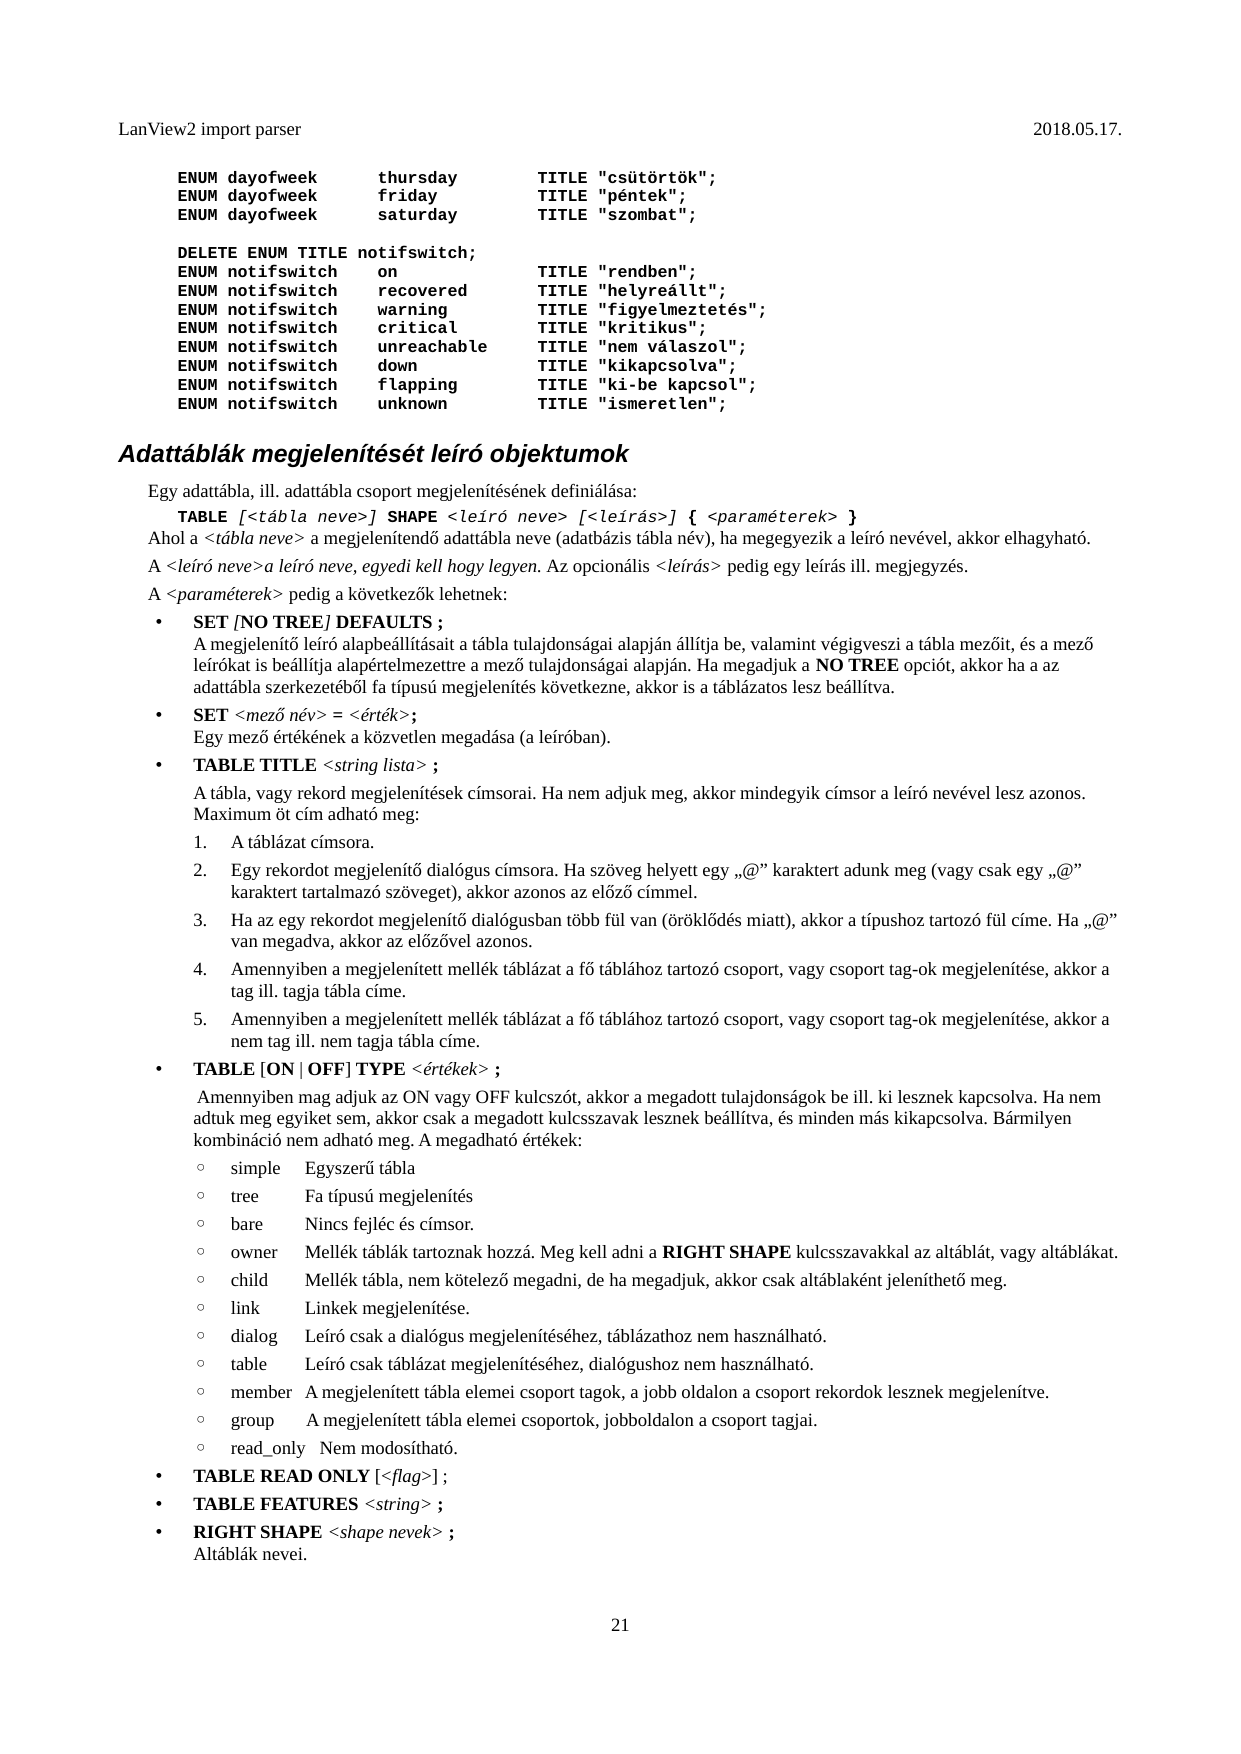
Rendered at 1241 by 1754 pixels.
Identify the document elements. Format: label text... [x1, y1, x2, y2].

text ENUM dayofweek friday TITLE "péntek"; [177, 188, 1122, 207]
text ENUM notifswitch flapping TITLE "ki-be kapcsol"; [177, 377, 1122, 395]
list A tábla, vagy rekord megjelenítések címsorai. Ha nem adjuk meg, akkor mindegyik címsor a leíró nevével lesz azonos. Maximum öt cím adható meg: [156, 782, 1122, 825]
list TABLE READ ONLY [<flag>] ; [156, 1465, 1122, 1486]
text ENUM notifswitch down TITLE "kikapcsolva"; [177, 358, 1122, 377]
list tree Fa típusú megjelenítés [193, 1185, 1122, 1206]
text A <leíró neve>a leíró neve, egyedi kell hogy legyen. Az opcionális <leírás> pedig egy leírás ill. megjegyzés. [118, 555, 1122, 577]
list owner Mellék táblák tartoznak hozzá. Meg kell adni a RIGHT SHAPE kulcsszavakkal az altáblát, vagy altáblákat. [193, 1241, 1122, 1262]
list Amennyiben a megjelenített mellék táblázat a fő táblához tartozó csoport, vagy csoport tag-ok megjelenítése, akkor a tag ill. tagja tábla címe. [193, 958, 1122, 1001]
list Egy rekordot megjelenítő dialógus címsora. Ha szöveg helyett egy „@” karaktert adunk meg (vagy csak egy „@” karaktert tartalmazó szöveget), akkor azonos az előző címmel. [193, 859, 1122, 902]
text ENUM dayofweek thursday TITLE "csütörtök"; [177, 169, 1122, 188]
text Ahol a <tábla neve> a megjelenítendő adattábla neve (adatbázis tábla név), ha megegyezik a leíró nevével, akkor elhagyható. [118, 527, 1122, 549]
list SET [NO TREE] DEFAULTS ; A megjelenítő leíró alapbeállításait a tábla tulajdonságai alapján állítja be, valamint végigveszi a tábla mezőit, és a mező leírókat is beállítja alapértelmezettre a mező tulajdonságai alapján. Ha megadjuk a NO TREE opciót, akkor ha a az adattábla szerkezetéből fa típusú megjelenítés következne, akkor is a táblázatos lesz beállítva. [156, 611, 1122, 697]
text ENUM notifswitch unreachable TITLE "nem válaszol"; [177, 339, 1122, 358]
list dialog Leíró csak a dialógus megjelenítéséhez, táblázathoz nem használható. [193, 1325, 1122, 1346]
list table Leíró csak táblázat megjelenítéséhez, dialógushoz nem használható. [193, 1353, 1122, 1374]
list Amennyiben a megjelenített mellék táblázat a fő táblához tartozó csoport, vagy csoport tag-ok megjelenítése, akkor a nem tag ill. nem tagja tábla címe. [193, 1008, 1122, 1051]
text ENUM notifswitch critical TITLE "kritikus"; [177, 320, 1122, 339]
text DELETE ENUM TITLE notifswitch; [177, 244, 1122, 263]
list Amennyiben mag adjuk az ON vagy OFF kulcszót, akkor a megadott tulajdonságok be ill. ki lesznek kapcsolva. Ha nem adtuk meg egyiket sem, akkor csak a megadott kulcsszavak lesznek beállítva, és minden más kikapcsolva. Bármilyen kombináció nem adható meg. A megadható értékek: [156, 1086, 1122, 1150]
list simple Egyszerű tábla [193, 1157, 1122, 1178]
list member A megjelenített tábla elemei csoport tagok, a jobb oldalon a csoport rekordok lesznek megjelenítve. [193, 1381, 1122, 1402]
text Egy adattábla, ill. adattábla csoport megjelenítésének definiálása: [118, 480, 1122, 502]
list group A megjelenített tábla elemei csoportok, jobboldalon a csoport tagjai. [193, 1409, 1122, 1430]
text ENUM notifswitch on TITLE "rendben"; [177, 263, 1122, 282]
list TABLE [ON | OFF] TYPE <értékek> ; [156, 1057, 1122, 1079]
list bare Nincs fejléc és címsor. [193, 1213, 1122, 1234]
list TABLE FEATURES <string> ; [156, 1493, 1122, 1514]
text ENUM notifswitch recovered TITLE "helyreállt"; [177, 282, 1122, 301]
list TABLE TITLE <string lista> ; [156, 753, 1122, 775]
text A <paraméterek> pedig a következők lehetnek: [118, 583, 1122, 605]
text TABLE [<tábla neve>] SHAPE <leíró neve> [<leírás>] { <paraméterek> } [177, 508, 1122, 527]
text ENUM dayofweek saturday TITLE "szombat"; [177, 207, 1122, 226]
list read_only Nem modosítható. [193, 1437, 1122, 1458]
subtitle Adattáblák megjelenítését leíró objektumok [118, 439, 1122, 468]
list link Linkek megjelenítése. [193, 1297, 1122, 1318]
text ENUM notifswitch warning TITLE "figyelmeztetés"; [177, 301, 1122, 320]
list RIGHT SHAPE <shape nevek> ; Altáblák nevei. [156, 1521, 1122, 1564]
text ENUM notifswitch unknown TITLE "ismeretlen"; [177, 395, 1122, 414]
list A táblázat címsora. [193, 831, 1122, 853]
list child Mellék tábla, nem kötelező megadni, de ha megadjuk, akkor csak altáblaként jeleníthető meg. [193, 1269, 1122, 1290]
list Ha az egy rekordot megjelenítő dialógusban több fül van (öröklődés miatt), akkor a típushoz tartozó fül címe. Ha „@” van megadva, akkor az előzővel azonos. [193, 909, 1122, 952]
list SET <mező név> = <érték>; Egy mező értékének a közvetlen megadása (a leíróban). [156, 704, 1122, 747]
